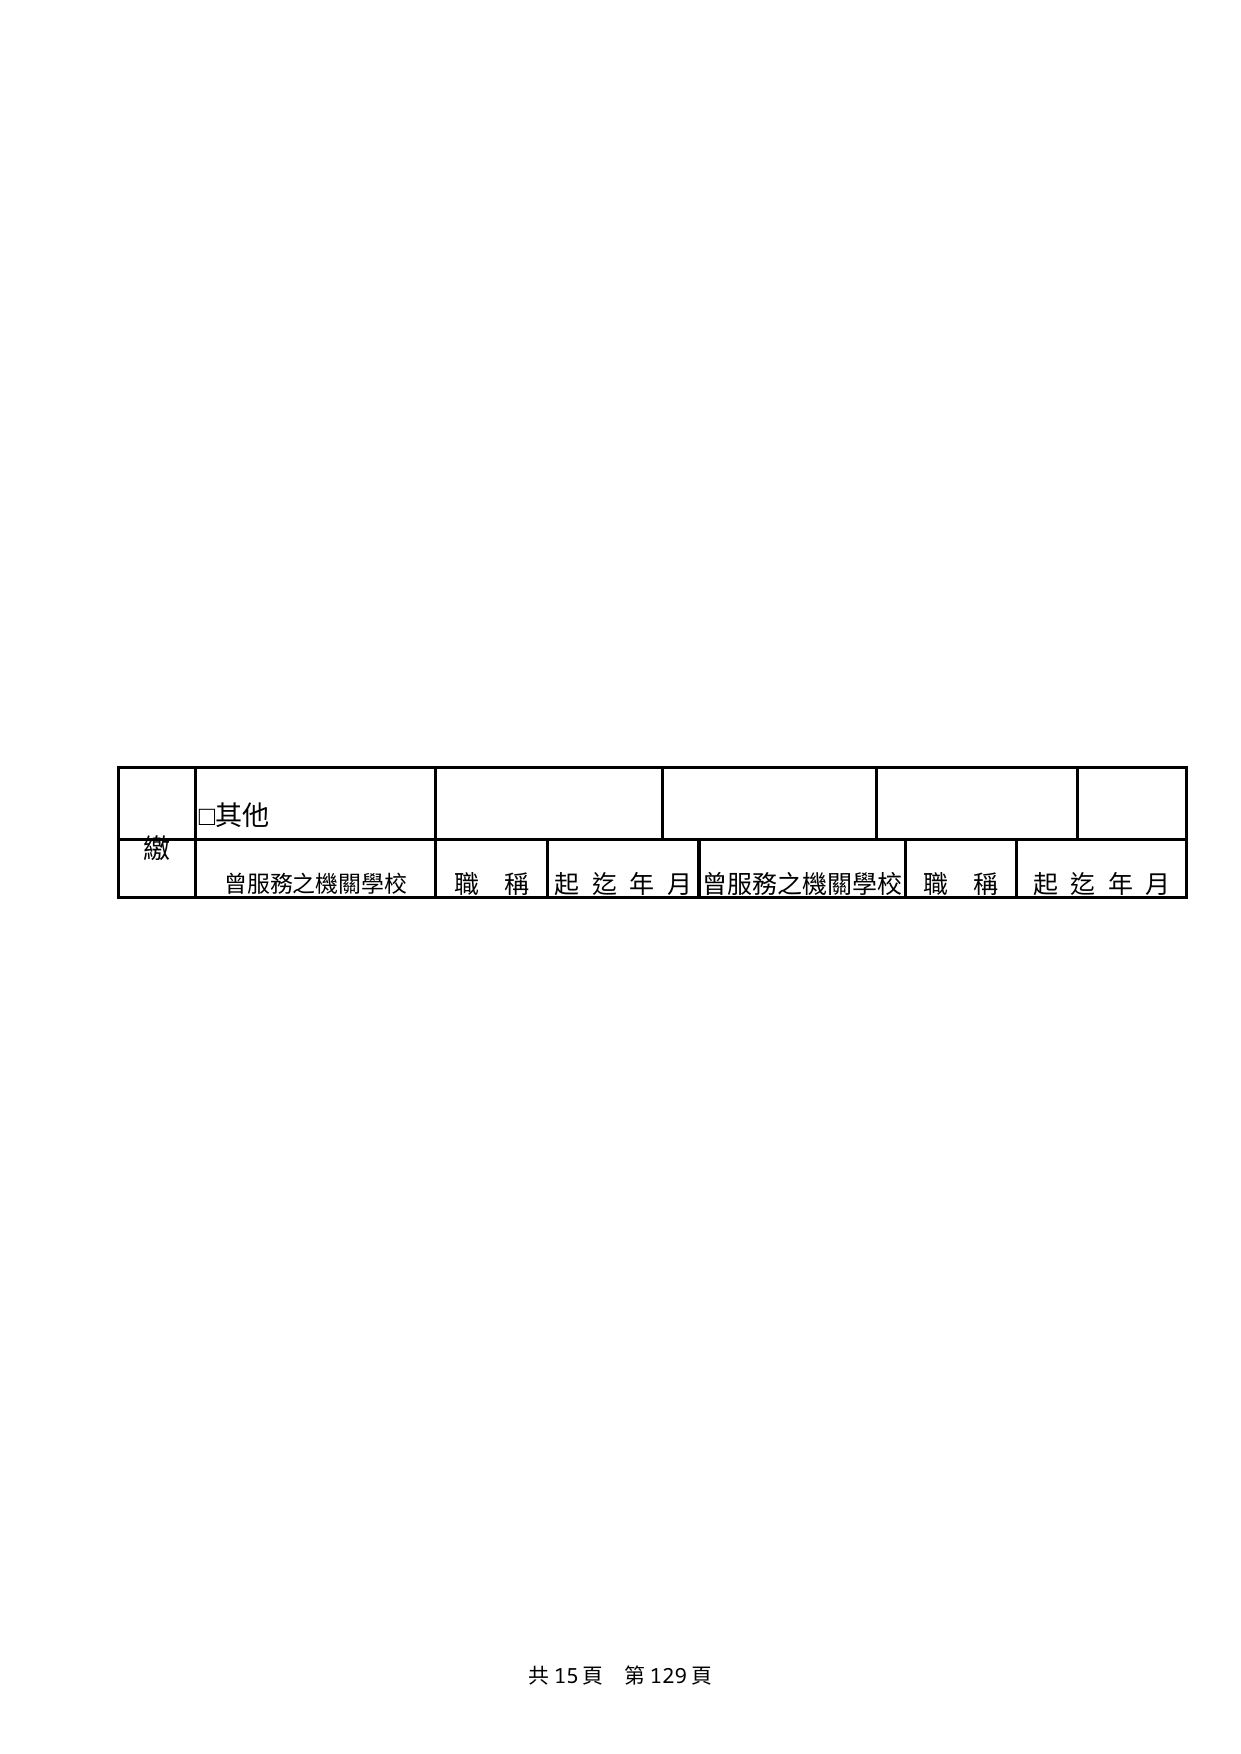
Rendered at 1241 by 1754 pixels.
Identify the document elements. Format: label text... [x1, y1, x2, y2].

table_cell □其他 [197, 769, 434, 837]
table_cell [1079, 769, 1185, 837]
table_cell [664, 769, 875, 837]
table_cell [624, 769, 661, 837]
table_cell 起 迄 年 月 [1018, 841, 1185, 896]
table_cell 職 稱 [437, 841, 546, 896]
table_cell 職 稱 [907, 841, 1015, 896]
table_cell 經 歷 [120, 841, 194, 896]
table_cell 應 繳 驗 證 件 [120, 769, 194, 837]
table_cell 起 迄 年 月 [549, 841, 697, 896]
table_cell 經 歷 [147, 841, 164, 858]
table_cell [437, 769, 624, 837]
table_cell 曾服務之機關學校 [197, 841, 434, 896]
table_cell [878, 769, 1076, 837]
table_cell 曾服務之機關學校 [701, 841, 904, 896]
